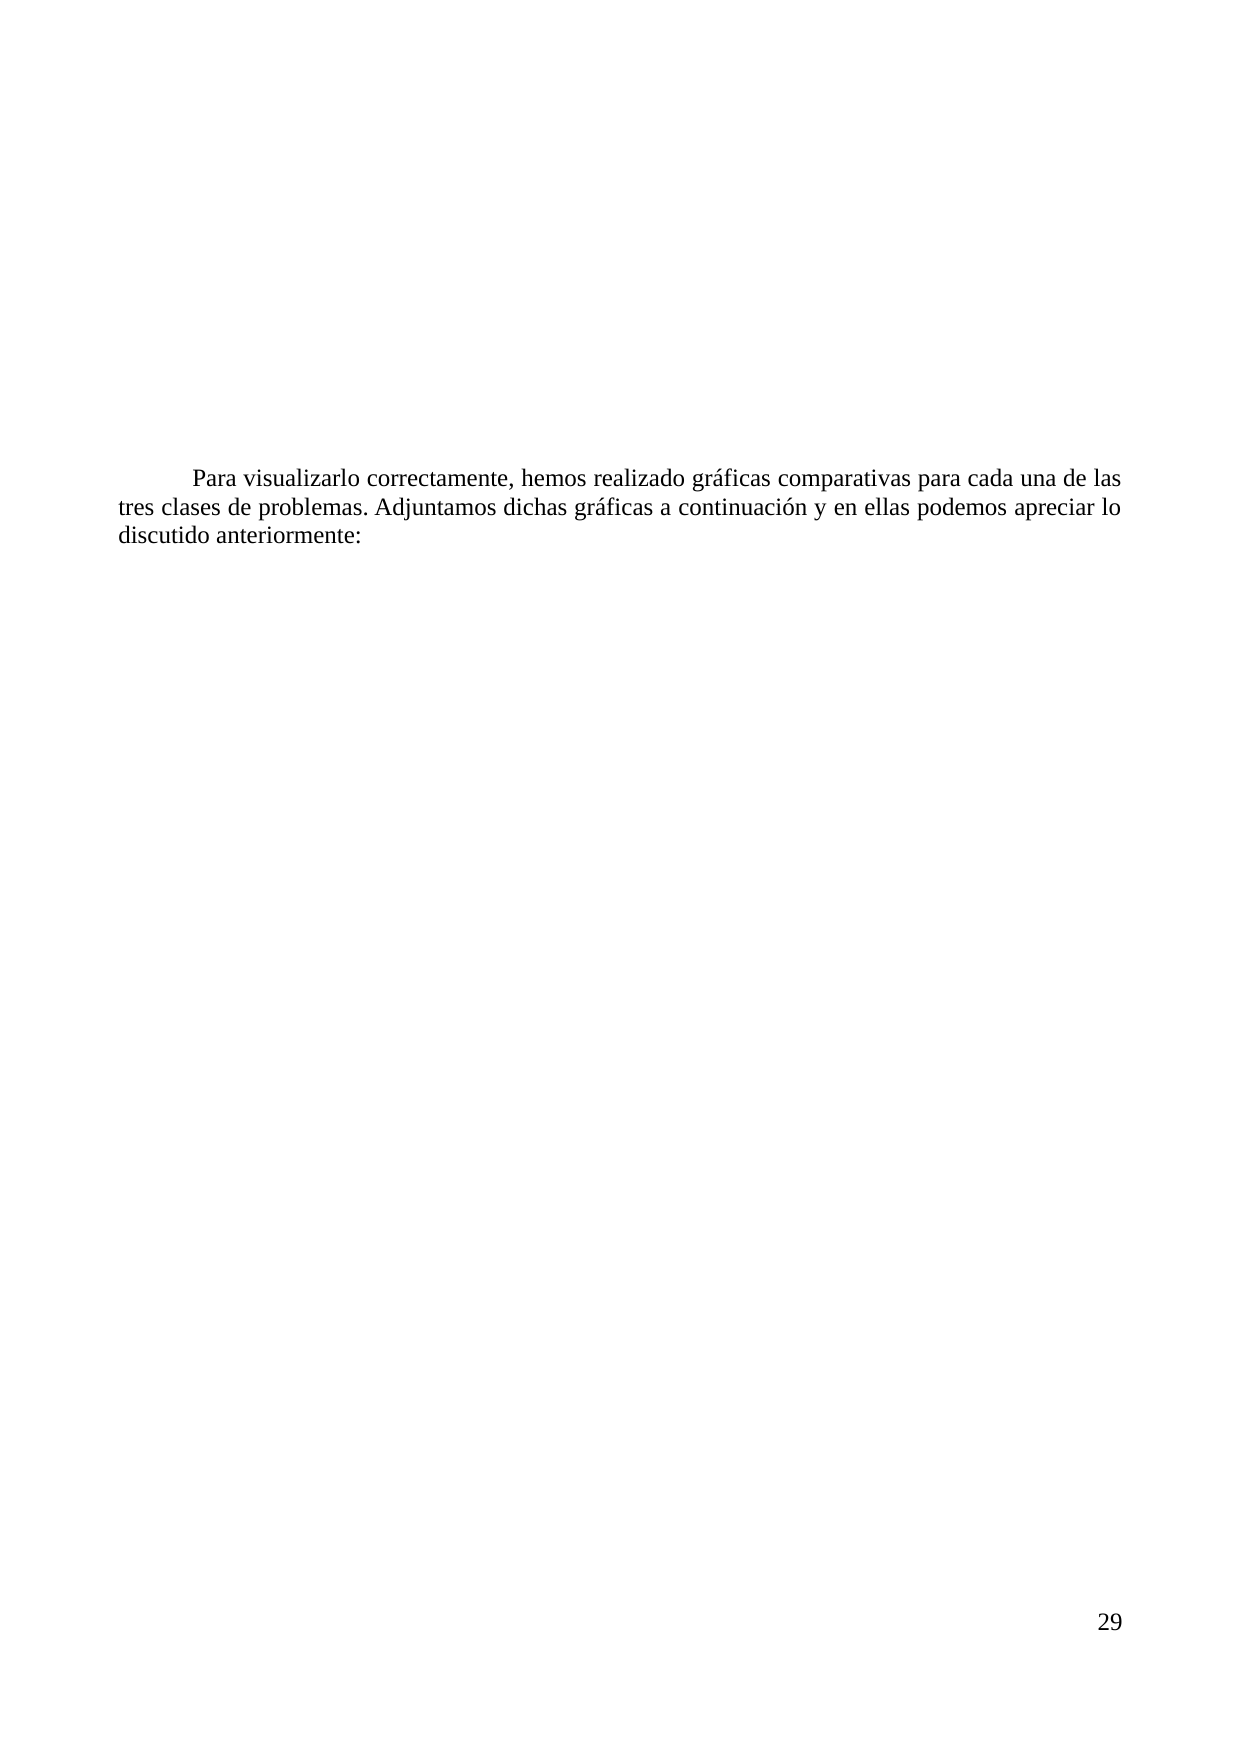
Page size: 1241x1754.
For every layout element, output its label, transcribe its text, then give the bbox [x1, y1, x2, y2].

text Para visualizarlo correctamente, hemos realizado gráficas comparativas para cada una de las tres clases de problemas. Adjuntamos dichas gráficas a continuación y en ellas podemos apreciar lo discutido anteriormente: [118, 463, 1122, 549]
